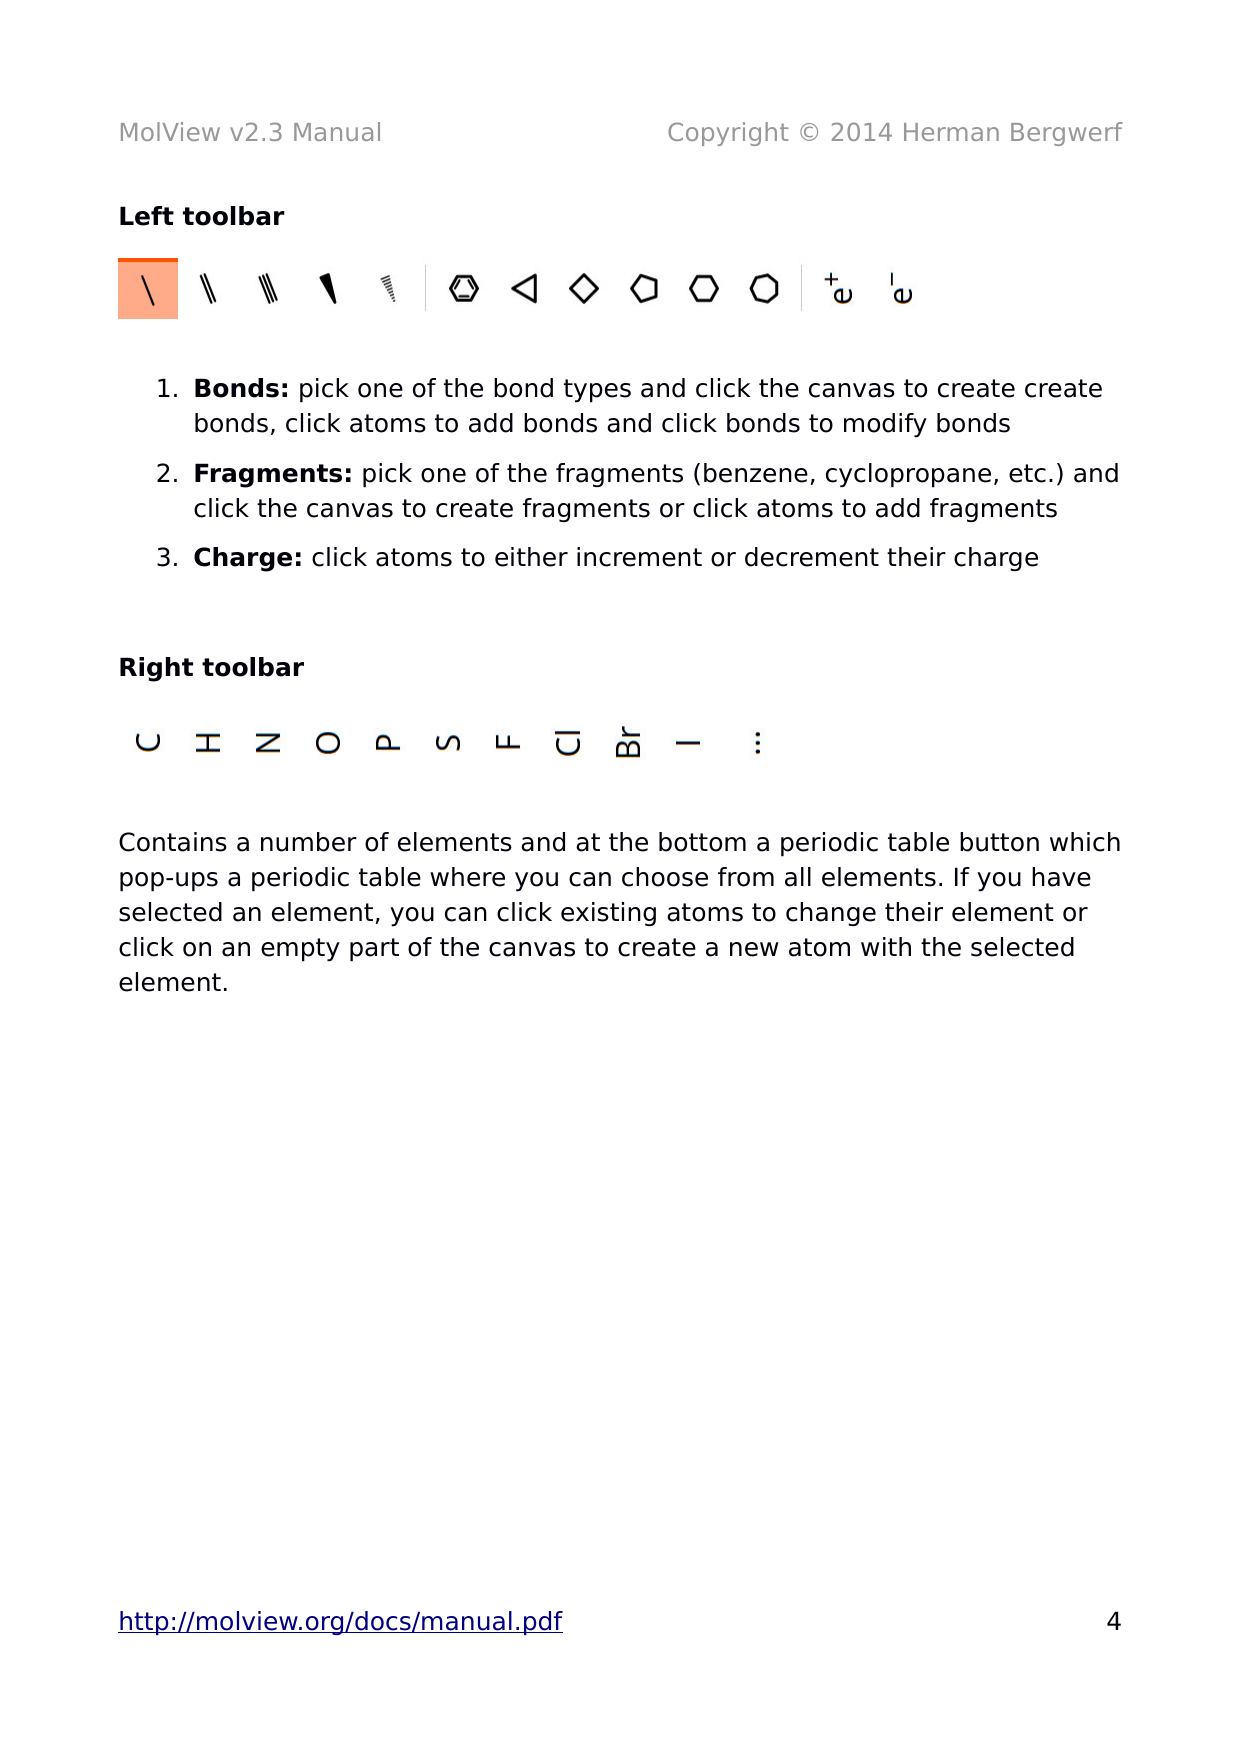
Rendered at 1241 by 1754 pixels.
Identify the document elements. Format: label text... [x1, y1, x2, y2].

picture [118, 258, 938, 319]
list Fragments: pick one of the fragments (benzene, cyclopropane, etc.) and click the canvas to create fragments or click atoms to add fragments [156, 459, 1122, 523]
list Bonds: pick one of the bond types and click the canvas to create create bonds, click atoms to add bonds and click bonds to modify bonds [156, 374, 1122, 438]
subtitle Right toolbar [118, 654, 1122, 683]
list Charge: click atoms to either increment or decrement their charge [156, 543, 1122, 573]
picture [118, 712, 798, 773]
list Contains a number of elements and at the bottom a periodic table button which pop-ups a periodic table where you can choose from all elements. If you have selected an element, you can click existing atoms to change their element or click on an empty part of the canvas to create a new atom with the selected element. [118, 828, 1122, 997]
subtitle Left toolbar [118, 202, 1122, 231]
